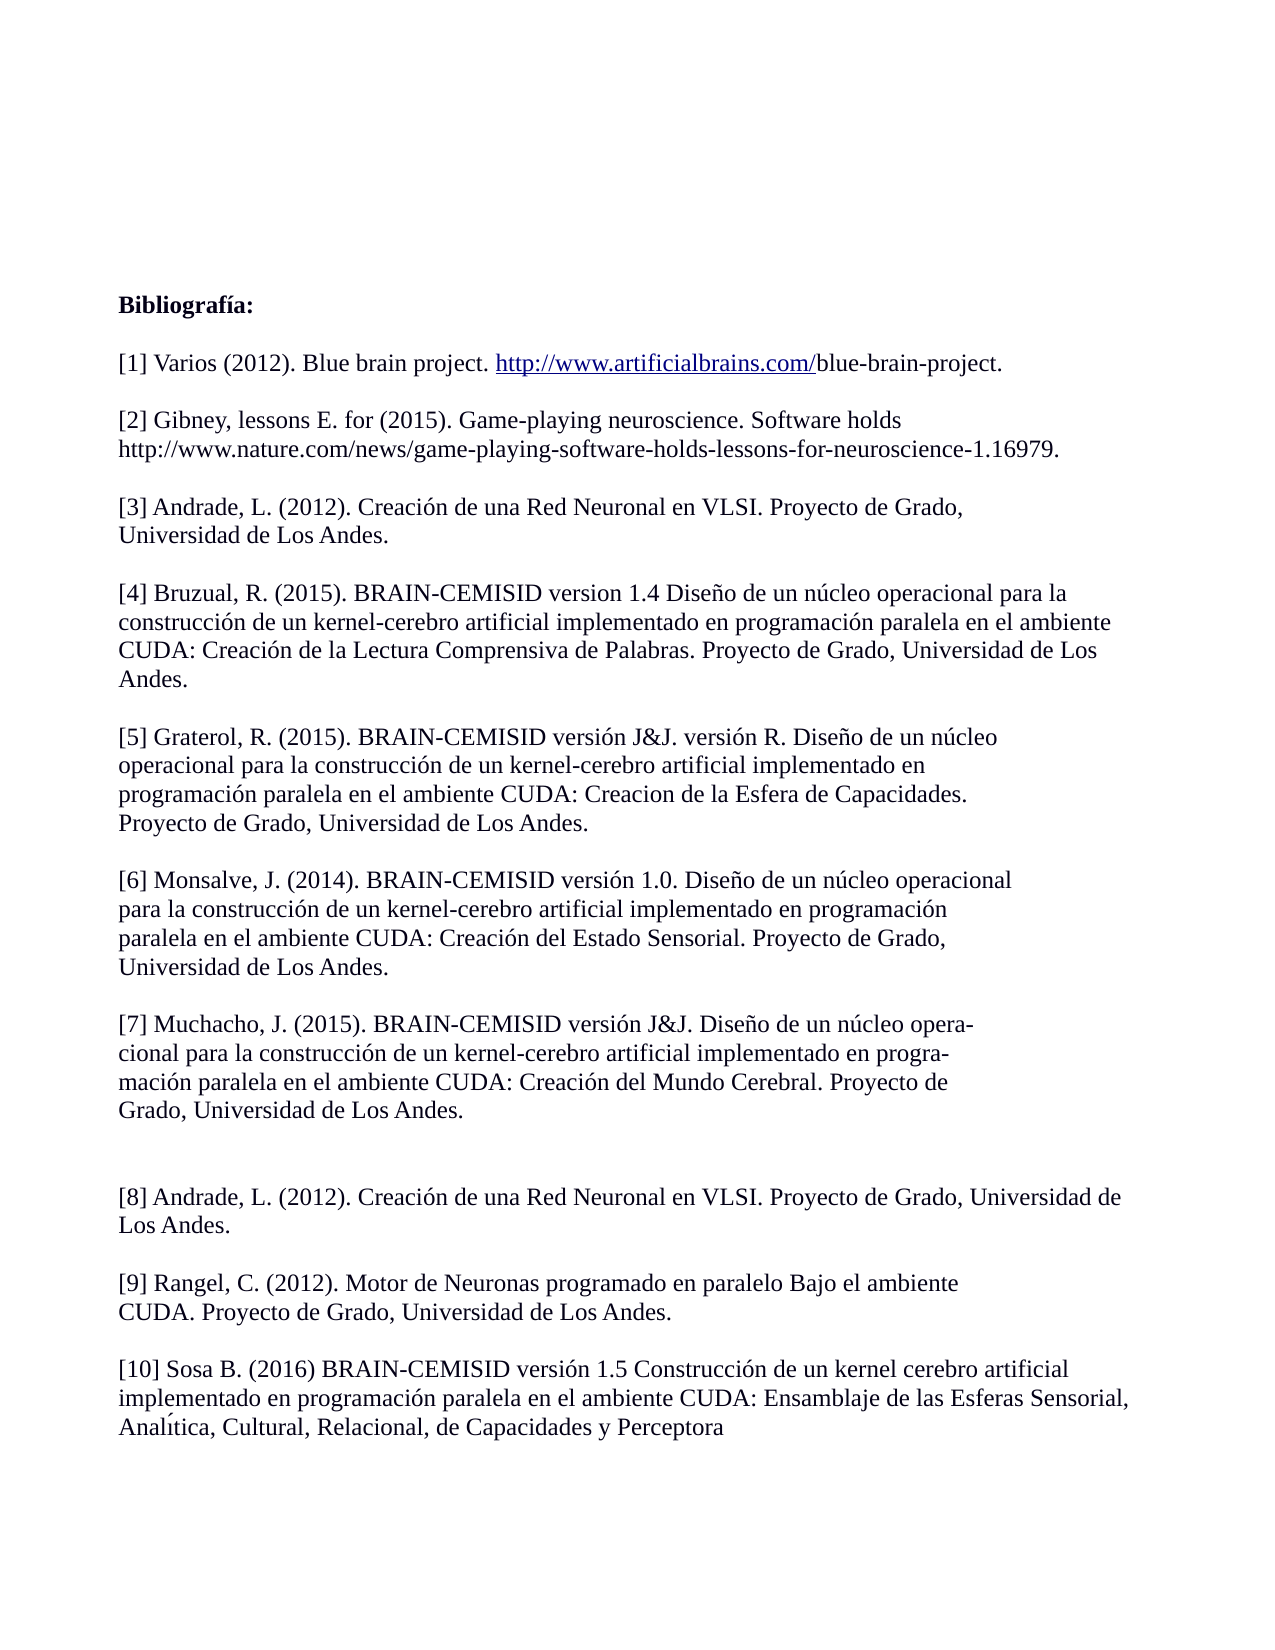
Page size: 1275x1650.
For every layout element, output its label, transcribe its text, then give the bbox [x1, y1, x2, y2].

text CUDA. Proyecto de Grado, Universidad de Los Andes. [118, 1297, 1157, 1326]
text [7] Muchacho, J. (2015). BRAIN-CEMISID versión J&J. Diseño de un núcleo opera- [118, 1009, 1157, 1038]
text [1] Varios (2012). Blue brain project. http://www.artificialbrains.com/blue-brain-project. [118, 348, 1157, 377]
text [5] Graterol, R. (2015). BRAIN-CEMISID versión J&J. versión R. Diseño de un núcleo [118, 722, 1157, 751]
text Grado, Universidad de Los Andes. [118, 1096, 1157, 1124]
text programación paralela en el ambiente CUDA: Creacion de la Esfera de Capacidades. [118, 779, 1157, 808]
text [6] Monsalve, J. (2014). BRAIN-CEMISID versión 1.0. Diseño de un núcleo operacional [118, 866, 1157, 894]
text [8] Andrade, L. (2012). Creación de una Red Neuronal en VLSI. Proyecto de Grado, Universidad de Los Andes. [118, 1182, 1157, 1239]
text para la construcción de un kernel-cerebro artificial implementado en programación [118, 894, 1157, 923]
text mación paralela en el ambiente CUDA: Creación del Mundo Cerebral. Proyecto de [118, 1067, 1157, 1096]
text cional para la construcción de un kernel-cerebro artificial implementado en progra- [118, 1038, 1157, 1067]
text Bibliografía: [118, 291, 1157, 319]
text operacional para la construcción de un kernel-cerebro artificial implementado en [118, 751, 1157, 779]
text Universidad de Los Andes. [118, 521, 1157, 549]
text Universidad de Los Andes. [118, 952, 1157, 981]
text [4] Bruzual, R. (2015). BRAIN-CEMISID version 1.4 Diseño de un núcleo operacional para la construcción de un kernel-cerebro artificial implementado en programación paralela en el ambiente CUDA: Creación de la Lectura Comprensiva de Palabras. Proyecto de Grado, Universidad de Los Andes. [118, 578, 1157, 693]
text [3] Andrade, L. (2012). Creación de una Red Neuronal en VLSI. Proyecto de Grado, [118, 492, 1157, 521]
text [10] Sosa B. (2016) BRAIN-CEMISID versión 1.5 Construcción de un kernel cerebro artificial implementado en programación paralela en el ambiente CUDA: Ensamblaje de las Esferas Sensorial, Analı́tica, Cultural, Relacional, de Capacidades y Perceptora [118, 1354, 1157, 1441]
text paralela en el ambiente CUDA: Creación del Estado Sensorial. Proyecto de Grado, [118, 923, 1157, 952]
text [9] Rangel, C. (2012). Motor de Neuronas programado en paralelo Bajo el ambiente [118, 1268, 1157, 1297]
text Proyecto de Grado, Universidad de Los Andes. [118, 808, 1157, 837]
text [2] Gibney, lessons E. for (2015). Game-playing neuroscience. Software holds http://www.nature.com/news/game-playing-software-holds-lessons-for-neuroscience-1.16979. [118, 406, 1157, 463]
